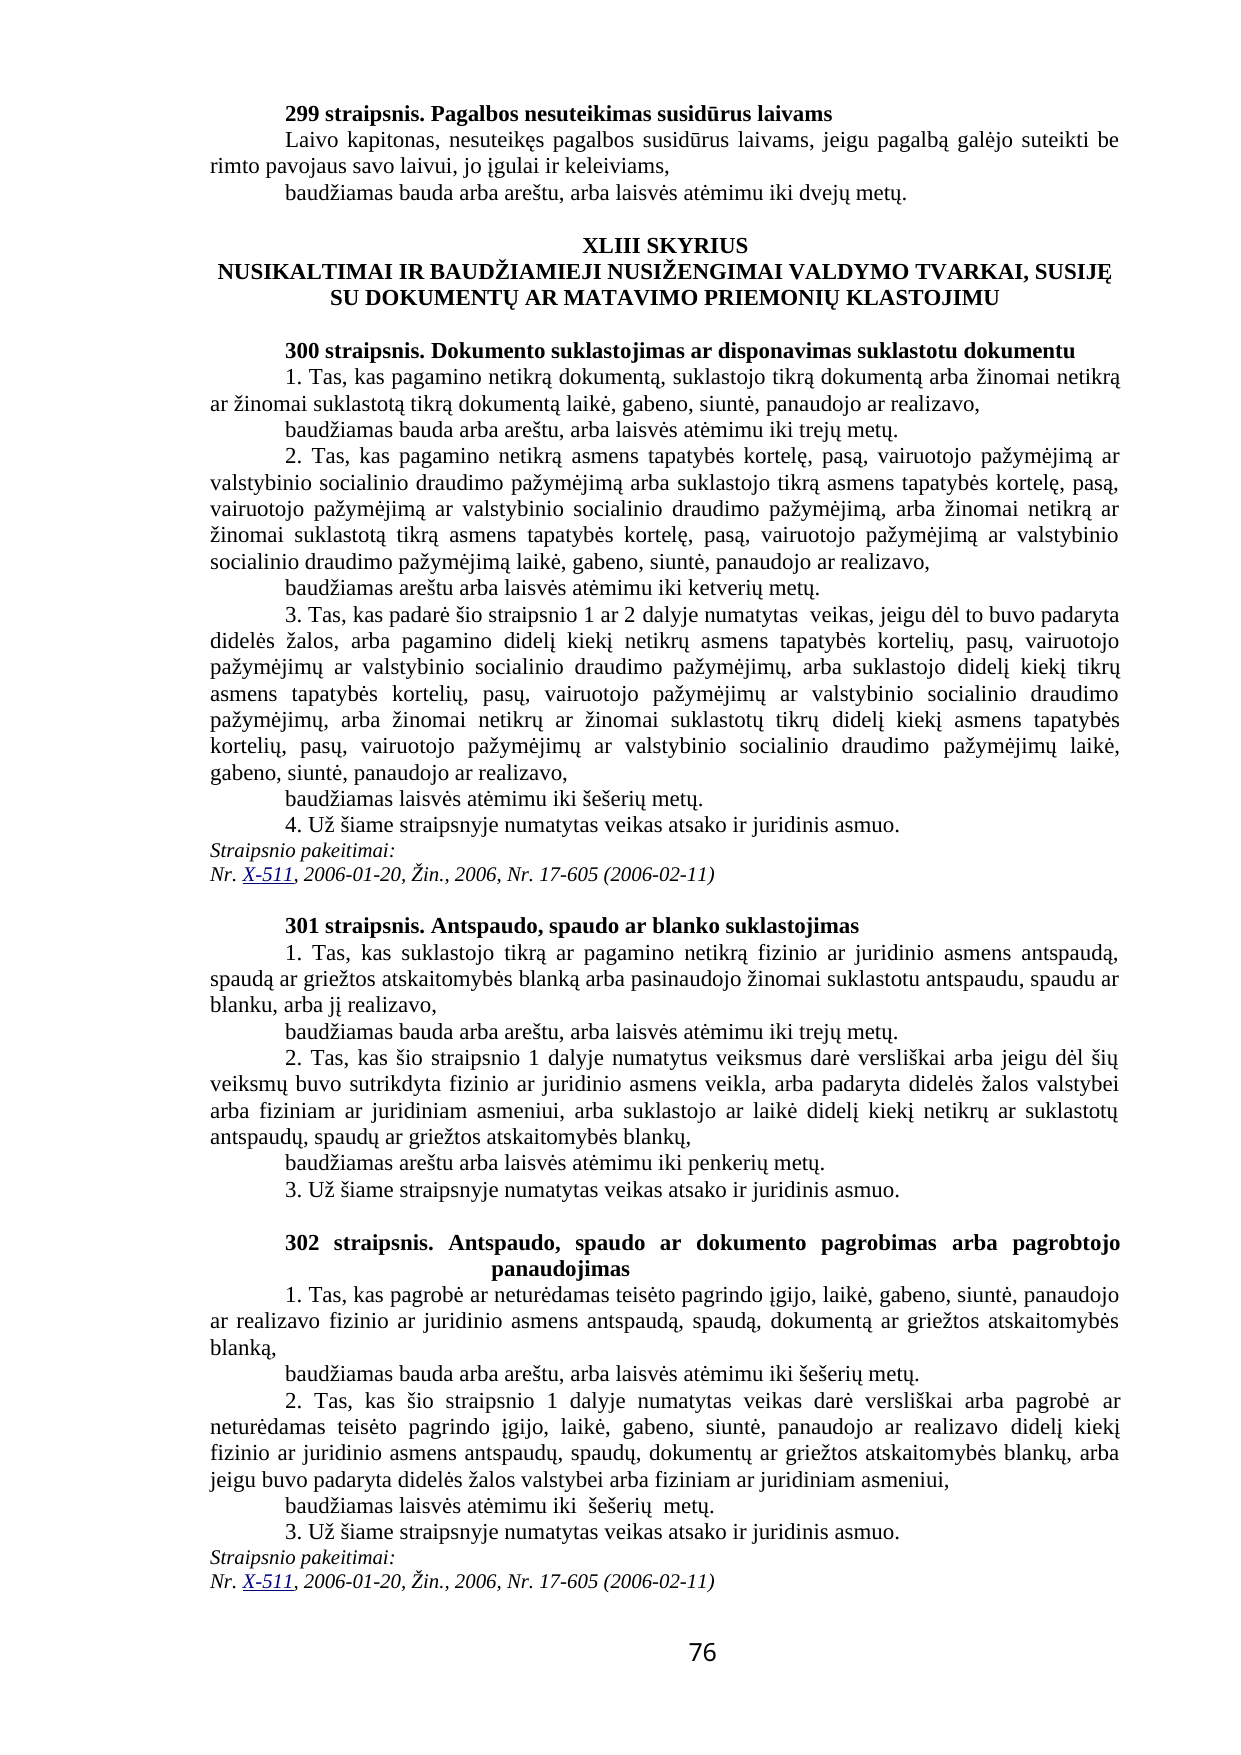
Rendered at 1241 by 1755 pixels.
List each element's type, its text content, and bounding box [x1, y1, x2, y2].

text 2. Tas, kas pagamino netikrą asmens tapatybės kortelę, pasą, vairuotojo pažymėjimą ar valstybinio socialinio draudimo pažymėjimą arba suklastojo tikrą asmens tapatybės kortelę, pasą, vairuotojo pažymėjimą ar valstybinio socialinio draudimo pažymėjimą, arba žinomai netikrą ar žinomai suklastotą tikrą asmens tapatybės kortelę, pasą, vairuotojo pažymėjimą ar valstybinio socialinio draudimo pažymėjimą laikė, gabeno, siuntė, panaudojo ar realizavo, [210, 442, 1120, 574]
text baudžiamas bauda arba areštu, arba laisvės atėmimu iki trejų metų. [210, 1018, 1120, 1044]
text XLIII SKYRIUS [210, 232, 1120, 258]
text baudžiamas areštu arba laisvės atėmimu iki penkerių metų. [210, 1149, 1120, 1176]
text Nr. X-511, 2006-01-20, Žin., 2006, Nr. 17-605 (2006-02-11) [210, 862, 1120, 886]
text 4. Už šiame straipsnyje numatytas veikas atsako ir juridinis asmuo. [210, 811, 1120, 838]
text baudžiamas bauda arba areštu, arba laisvės atėmimu iki šešerių metų. [210, 1360, 1120, 1387]
text 1. Tas, kas suklastojo tikrą ar pagamino netikrą fizinio ar juridinio asmens antspaudą, spaudą ar griežtos atskaitomybės blanką arba pasinaudojo žinomai suklastotu antspaudu, spaudu ar blanku, arba jį realizavo, [210, 939, 1120, 1018]
text baudžiamas bauda arba areštu, arba laisvės atėmimu iki trejų metų. [210, 416, 1120, 442]
text baudžiamas areštu arba laisvės atėmimu iki ketverių metų. [210, 574, 1120, 601]
text 3. Tas, kas padarė šio straipsnio 1 ar 2 dalyje numatytas veikas, jeigu dėl to buvo padaryta didelės žalos, arba pagamino didelį kiekį netikrų asmens tapatybės kortelių, pasų, vairuotojo pažymėjimų ar valstybinio socialinio draudimo pažymėjimų, arba suklastojo didelį kiekį tikrų asmens tapatybės kortelių, pasų, vairuotojo pažymėjimų ar valstybinio socialinio draudimo pažymėjimų, arba žinomai netikrų ar žinomai suklastotų tikrų didelį kiekį asmens tapatybės kortelių, pasų, vairuotojo pažymėjimų ar valstybinio socialinio draudimo pažymėjimų laikė, gabeno, siuntė, panaudojo ar realizavo, [210, 601, 1120, 785]
text 302 straipsnis. Antspaudo, spaudo ar dokumento pagrobimas arba pagrobtojo panaudojimas [285, 1228, 1120, 1281]
text 301 straipsnis. Antspaudo, spaudo ar blanko suklastojimas [210, 912, 1120, 939]
text Straipsnio pakeitimai: [210, 838, 1120, 862]
text 2. Tas, kas šio straipsnio 1 dalyje numatytas veikas darė versliškai arba pagrobė ar neturėdamas teisėto pagrindo įgijo, laikė, gabeno, siuntė, panaudojo ar realizavo didelį kiekį fizinio ar juridinio asmens antspaudų, spaudų, dokumentų ar griežtos atskaitomybės blankų, arba jeigu buvo padaryta didelės žalos valstybei arba fiziniam ar juridiniam asmeniui, [210, 1387, 1120, 1492]
text 1. Tas, kas pagrobė ar neturėdamas teisėto pagrindo įgijo, laikė, gabeno, siuntė, panaudojo ar realizavo fizinio ar juridinio asmens antspaudą, spaudą, dokumentą ar griežtos atskaitomybės blanką, [210, 1281, 1120, 1360]
text baudžiamas bauda arba areštu, arba laisvės atėmimu iki dvejų metų. [210, 179, 1120, 205]
text baudžiamas laisvės atėmimu iki šešerių metų. [210, 785, 1120, 811]
text 2. Tas, kas šio straipsnio 1 dalyje numatytus veiksmus darė versliškai arba jeigu dėl šių veiksmų buvo sutrikdyta fizinio ar juridinio asmens veikla, arba padaryta didelės žalos valstybei arba fiziniam ar juridiniam asmeniui, arba suklastojo ar laikė didelį kiekį netikrų ar suklastotų antspaudų, spaudų ar griežtos atskaitomybės blankų, [210, 1044, 1120, 1149]
text Nr. X-511, 2006-01-20, Žin., 2006, Nr. 17-605 (2006-02-11) [210, 1569, 1120, 1593]
text 299 straipsnis. Pagalbos nesuteikimas susidūrus laivams [210, 100, 1120, 126]
text 3. Už šiame straipsnyje numatytas veikas atsako ir juridinis asmuo. [210, 1176, 1120, 1202]
text Laivo kapitonas, nesuteikęs pagalbos susidūrus laivams, jeigu pagalbą galėjo suteikti be rimto pavojaus savo laivui, jo įgulai ir keleiviams, [210, 126, 1120, 179]
text Straipsnio pakeitimai: [210, 1545, 1120, 1569]
text 300 straipsnis. Dokumento suklastojimas ar disponavimas suklastotu dokumentu [285, 337, 1120, 363]
text 3. Už šiame straipsnyje numatytas veikas atsako ir juridinis asmuo. [210, 1518, 1120, 1545]
text 1. Tas, kas pagamino netikrą dokumentą, suklastojo tikrą dokumentą arba žinomai netikrą ar žinomai suklastotą tikrą dokumentą laikė, gabeno, siuntė, panaudojo ar realizavo, [210, 363, 1120, 416]
text NUSIKALTIMAI IR BAUDŽIAMIEJI NUSIŽENGIMAI VALDYMO TVARKAI, SUSIJĘ SU DOKUMENTŲ AR MATAVIMO PRIEMONIŲ KLASTOJIMU [210, 258, 1120, 311]
text baudžiamas laisvės atėmimu iki šešerių metų. [210, 1492, 1120, 1518]
